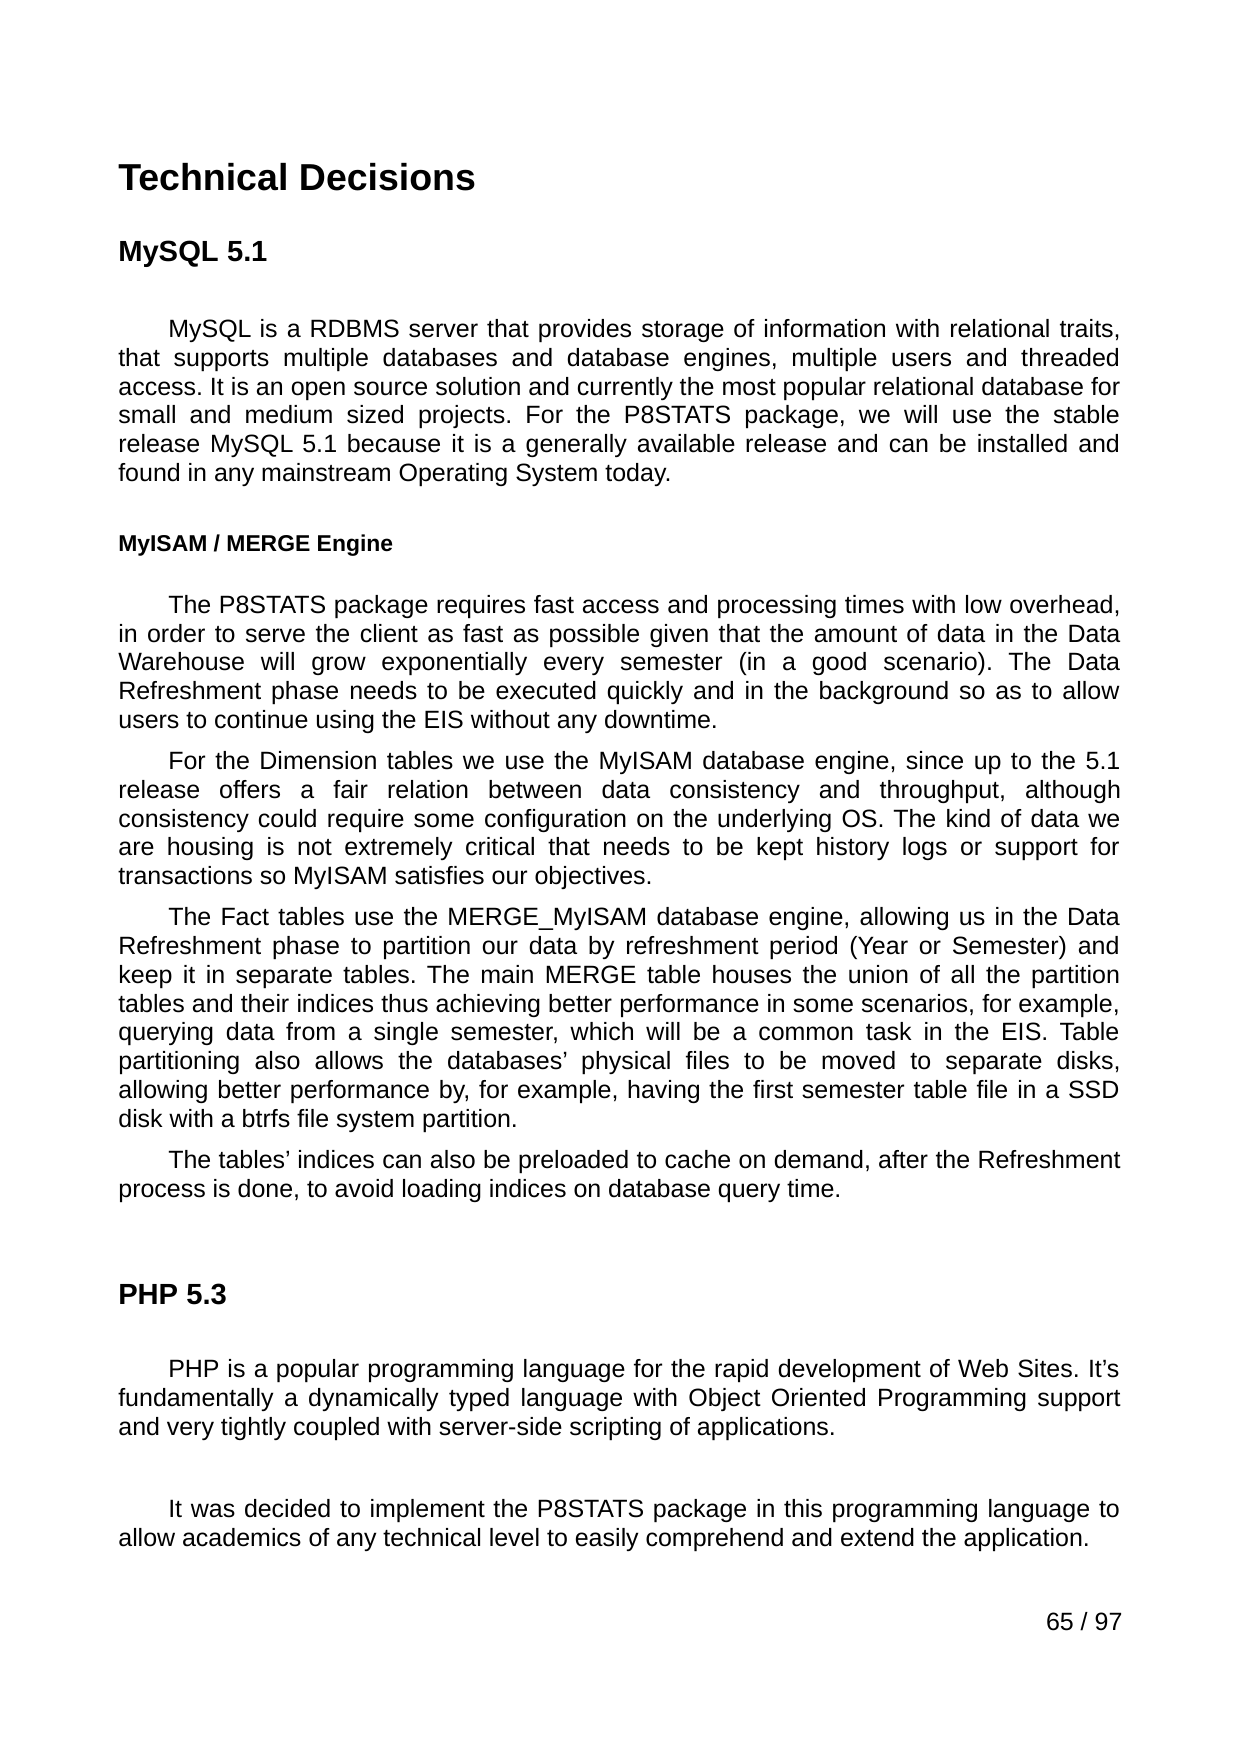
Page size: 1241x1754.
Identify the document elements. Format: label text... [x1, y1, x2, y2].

subtitle Technical Decisions [118, 156, 1122, 199]
text It was decided to implement the P8STATS package in this programming language to allow academics of any technical level to easily comprehend and extend the application. [118, 1494, 1122, 1552]
text MyISAM / MERGE Engine [118, 529, 1122, 556]
text The P8STATS package requires fast access and processing times with low overhead, in order to serve the client as fast as possible given that the amount of data in the Data Warehouse will grow exponentially every semester (in a good scenario). The Data Refreshment phase needs to be executed quickly and in the background so as to allow users to continue using the EIS without any downtime. [118, 590, 1122, 734]
text The Fact tables use the MERGE_MyISAM database engine, allowing us in the Data Refreshment phase to partition our data by refreshment period (Year or Semester) and keep it in separate tables. The main MERGE table houses the union of all the partition tables and their indices thus achieving better performance in some scenarios, for example, querying data from a single semester, which will be a common task in the EIS. Table partitioning also allows the databases’ physical files to be moved to separate disks, allowing better performance by, for example, having the first semester table file in a SSD disk with a btrfs file system partition. [118, 902, 1122, 1132]
text PHP is a popular programming language for the rapid development of Web Sites. It’s fundamentally a dynamically typed language with Object Oriented Programming support and very tightly coupled with server-side scripting of applications. [118, 1354, 1122, 1440]
text MySQL is a RDBMS server that provides storage of information with relational traits, that supports multiple databases and database engines, multiple users and threaded access. It is an open source solution and currently the most popular relational database for small and medium sized projects. For the P8STATS package, we will use the stable release MySQL 5.1 because it is a generally available release and can be installed and found in any mainstream Operating System today. [118, 314, 1122, 487]
subtitle PHP 5.3 [118, 1277, 1122, 1311]
subtitle MySQL 5.1 [118, 234, 1122, 268]
text For the Dimension tables we use the MyISAM database engine, since up to the 5.1 release offers a fair relation between data consistency and throughput, although consistency could require some configuration on the underlying OS. The kind of data we are housing is not extremely critical that needs to be kept history logs or support for transactions so MyISAM satisfies our objectives. [118, 746, 1122, 890]
text The tables’ indices can also be preloaded to cache on demand, after the Refreshment process is done, to avoid loading indices on database query time. [118, 1145, 1122, 1202]
